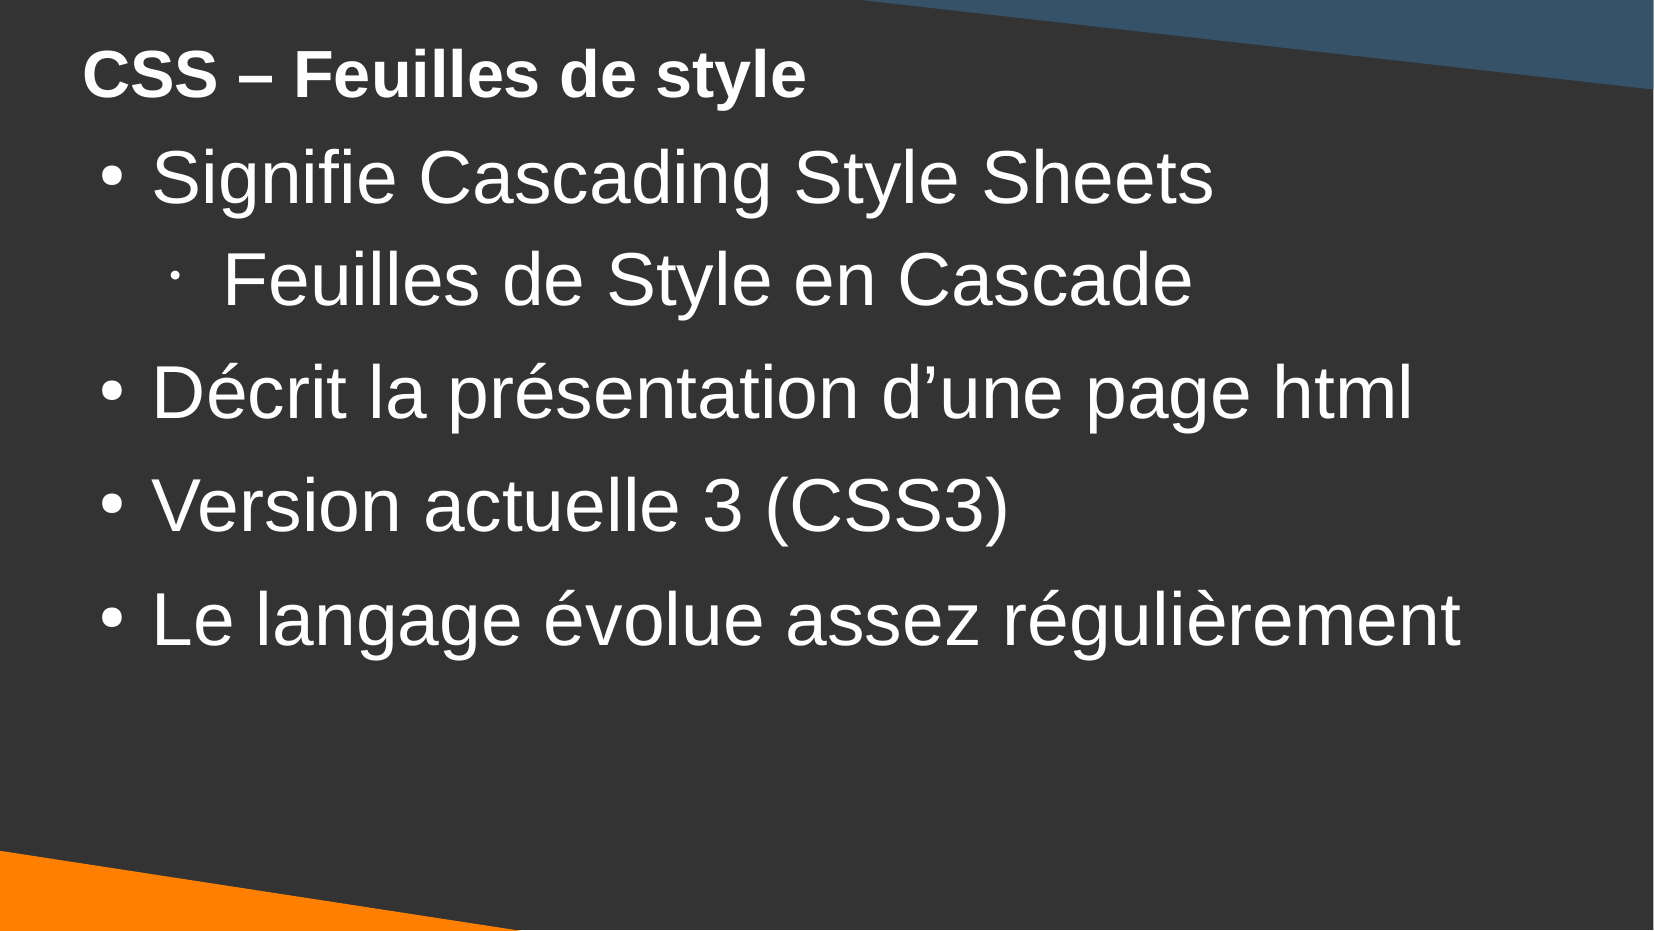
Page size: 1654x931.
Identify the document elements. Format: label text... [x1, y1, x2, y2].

list Signifie Cascading Style Sheets Feuilles de Style en Cascade Décrit la présentation d’une page html Version actuelle 3 (CSS3) Le langage évolue assez régulièrement [80, 135, 1605, 675]
text_box [860, 0, 1654, 90]
title CSS – Feuilles de style [82, 37, 1571, 114]
text_box [0, 850, 522, 931]
